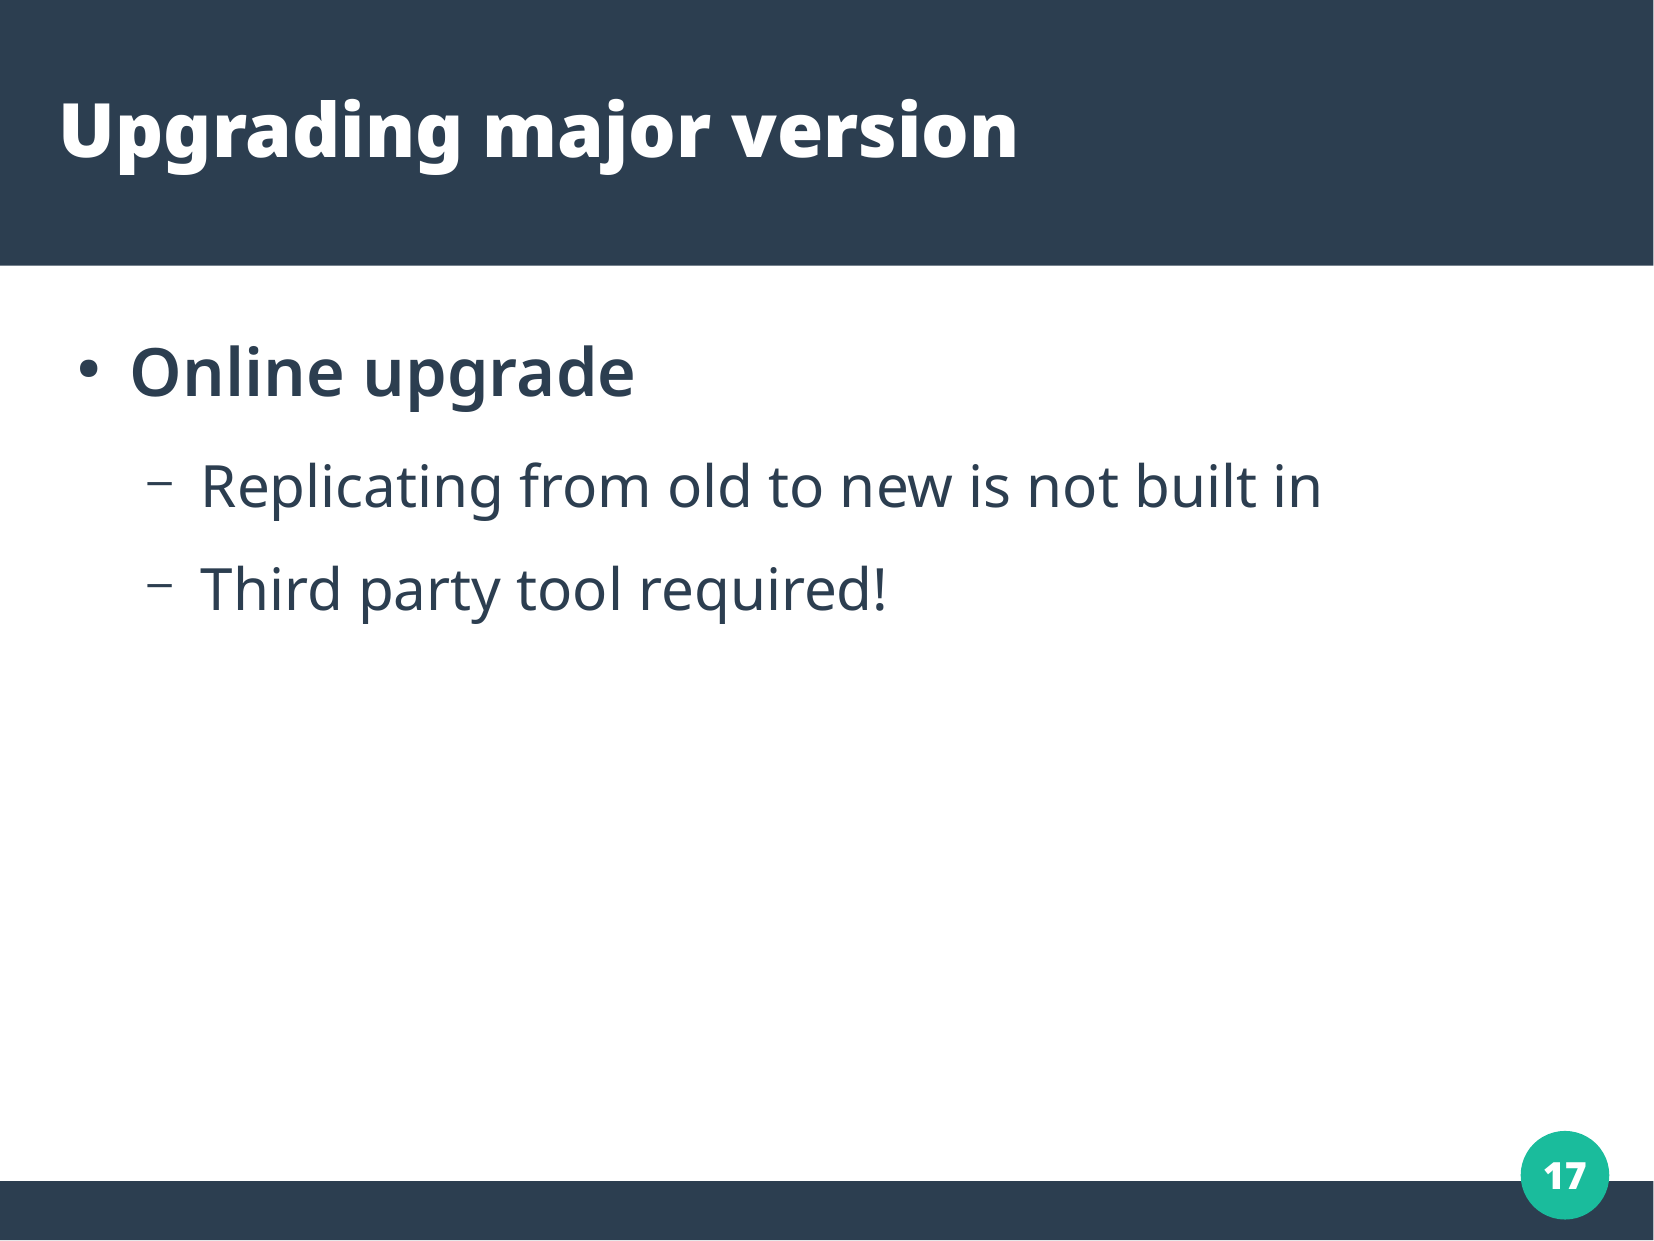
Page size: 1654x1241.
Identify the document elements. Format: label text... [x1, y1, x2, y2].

list Online upgrade Replicating from old to new is not built in Third party tool required! [59, 324, 1595, 1152]
title Upgrading major version [59, 49, 1595, 207]
